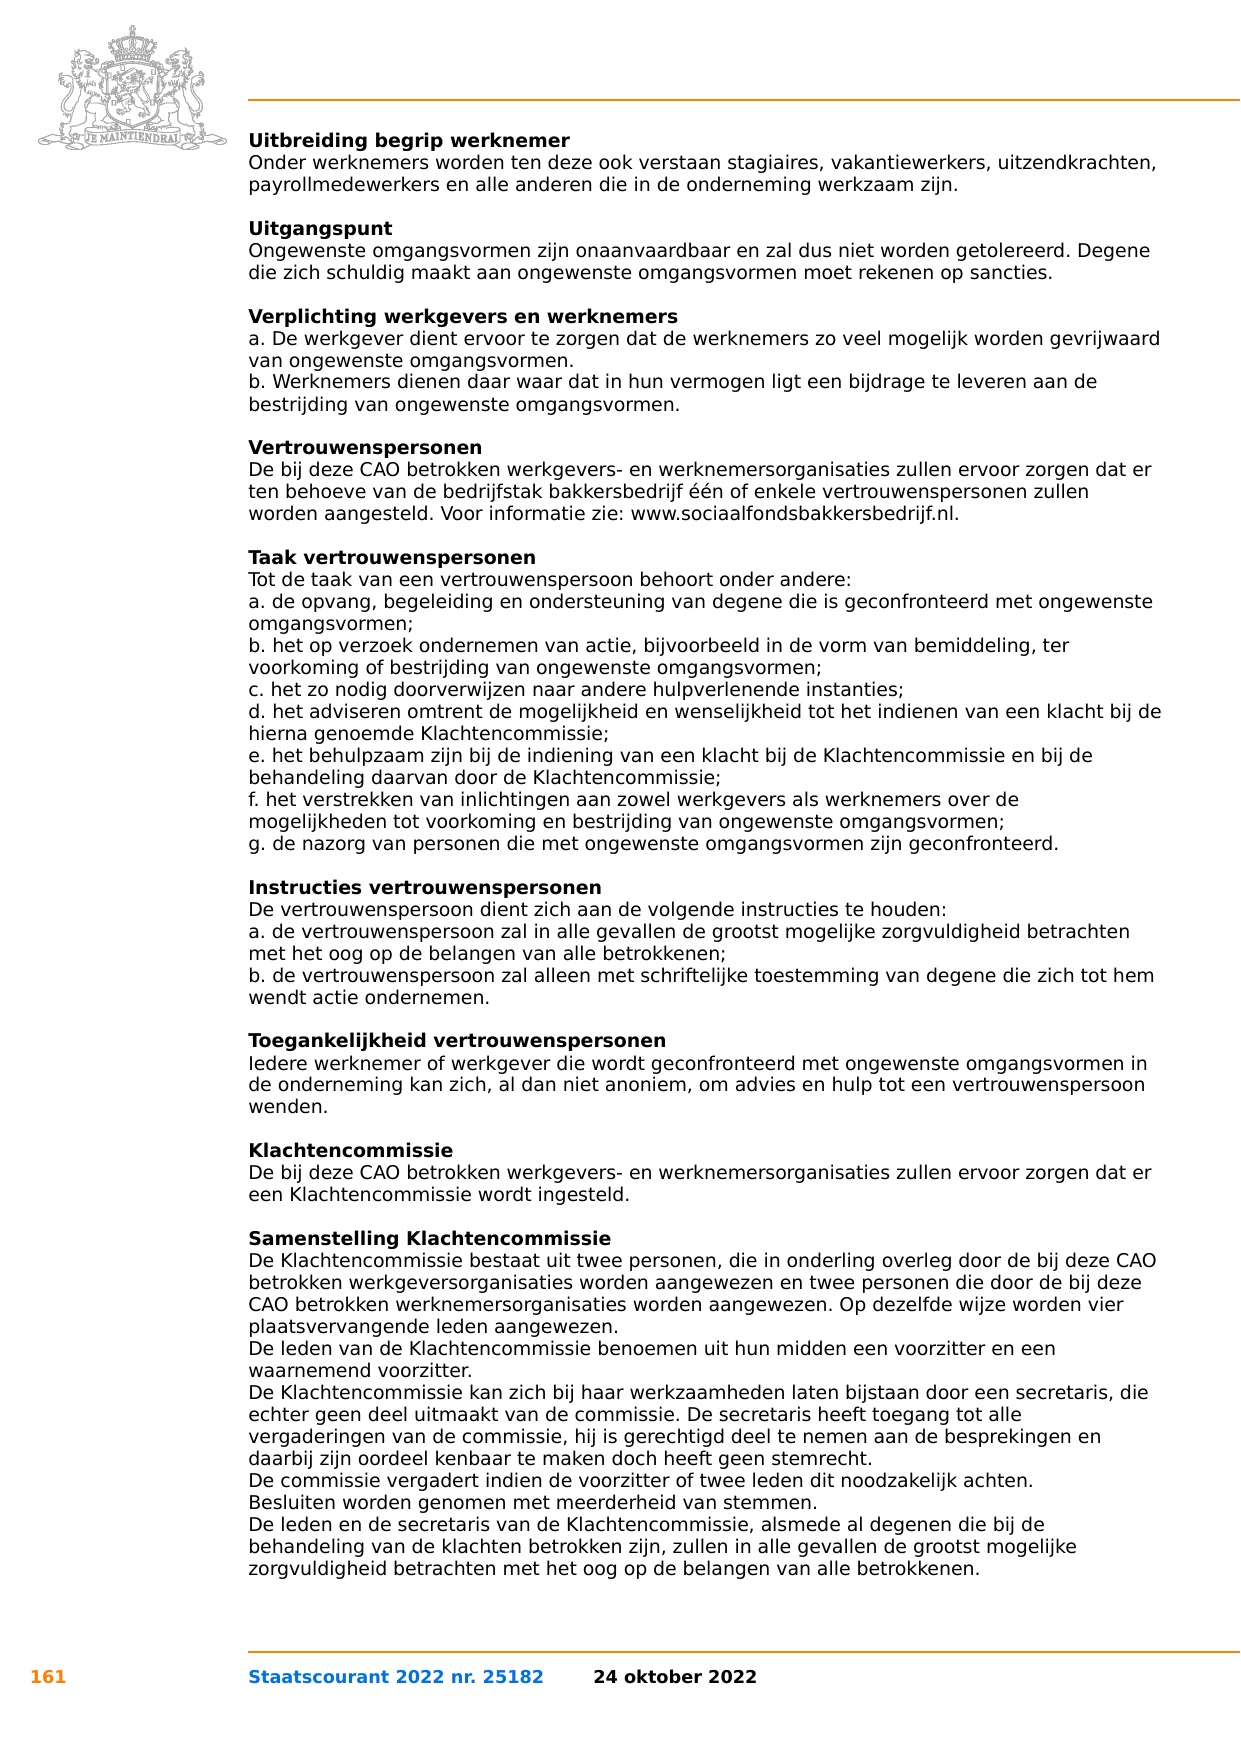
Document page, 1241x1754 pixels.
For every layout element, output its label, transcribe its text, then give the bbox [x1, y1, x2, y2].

text c. het zo nodig doorverwijzen naar andere hulpverlenende instanties; [248, 679, 1163, 701]
text Ongewenste omgangsvormen zijn onaanvaardbaar en zal dus niet worden getolereerd. Degene die zich schuldig maakt aan ongewenste omgangsvormen moet rekenen op sancties. [248, 240, 1163, 284]
text De bij deze CAO betrokken werkgevers- en werknemersorganisaties zullen ervoor zorgen dat er ten behoeve van de bedrijfstak bakkersbedrijf één of enkele vertrouwenspersonen zullen worden aangesteld. Voor informatie zie: www.sociaalfondsbakkersbedrijf.nl. [248, 459, 1163, 525]
text a. de vertrouwenspersoon zal in alle gevallen de grootst mogelijke zorgvuldigheid betrachten met het oog op de belangen van alle betrokkenen; [248, 921, 1163, 964]
text g. de nazorg van personen die met ongewenste omgangsvormen zijn geconfronteerd. [248, 833, 1163, 855]
text Besluiten worden genomen met meerderheid van stemmen. [248, 1492, 1163, 1514]
text Tot de taak van een vertrouwenspersoon behoort onder andere: [248, 569, 1163, 591]
text De bij deze CAO betrokken werkgevers- en werknemersorganisaties zullen ervoor zorgen dat er een Klachtencommissie wordt ingesteld. [248, 1162, 1163, 1206]
text Instructies vertrouwenspersonen [248, 877, 1163, 899]
text a. de opvang, begeleiding en ondersteuning van degene die is geconfronteerd met ongewenste omgangsvormen; [248, 591, 1163, 635]
text Verplichting werkgevers en werknemers [248, 306, 1163, 327]
text d. het adviseren omtrent de mogelijkheid en wenselijkheid tot het indienen van een klacht bij de hierna genoemde Klachtencommissie; [248, 701, 1163, 745]
text Iedere werknemer of werkgever die wordt geconfronteerd met ongewenste omgangsvormen in de onderneming kan zich, al dan niet anoniem, om advies en hulp tot een vertrouwenspersoon wenden. [248, 1052, 1163, 1118]
text a. De werkgever dient ervoor te zorgen dat de werknemers zo veel mogelijk worden gevrijwaard van ongewenste omgangsvormen. [248, 327, 1163, 371]
text Klachtencommissie [248, 1140, 1163, 1162]
text Taak vertrouwenspersonen [248, 547, 1163, 569]
text Onder werknemers worden ten deze ook verstaan stagiaires, vakantiewerkers, uitzendkrachten, payrollmedewerkers en alle anderen die in de onderneming werkzaam zijn. [248, 152, 1163, 196]
text b. de vertrouwenspersoon zal alleen met schriftelijke toestemming van degene die zich tot hem wendt actie ondernemen. [248, 964, 1163, 1008]
text De commissie vergadert indien de voorzitter of twee leden dit noodzakelijk achten. [248, 1470, 1163, 1492]
text De Klachtencommissie kan zich bij haar werkzaamheden laten bijstaan door een secretaris, die echter geen deel uitmaakt van de commissie. De secretaris heeft toegang tot alle vergaderingen van de commissie, hij is gerechtigd deel te nemen aan de besprekingen en daarbij zijn oordeel kenbaar te maken doch heeft geen stemrecht. [248, 1382, 1163, 1470]
text De leden van de Klachtencommissie benoemen uit hun midden een voorzitter en een waarnemend voorzitter. [248, 1338, 1163, 1382]
text e. het behulpzaam zijn bij de indiening van een klacht bij de Klachtencommissie en bij de behandeling daarvan door de Klachtencommissie; [248, 745, 1163, 789]
text b. Werknemers dienen daar waar dat in hun vermogen ligt een bijdrage te leveren aan de bestrijding van ongewenste omgangsvormen. [248, 371, 1163, 415]
text Vertrouwenspersonen [248, 437, 1163, 459]
text De vertrouwenspersoon dient zich aan de volgende instructies te houden: [248, 899, 1163, 921]
text f. het verstrekken van inlichtingen aan zowel werkgevers als werknemers over de mogelijkheden tot voorkoming en bestrijding van ongewenste omgangsvormen; [248, 789, 1163, 833]
text Uitgangspunt [248, 218, 1163, 240]
text b. het op verzoek ondernemen van actie, bijvoorbeeld in de vorm van bemiddeling, ter voorkoming of bestrijding van ongewenste omgangsvormen; [248, 635, 1163, 679]
text Samenstelling Klachtencommissie [248, 1228, 1163, 1250]
text Toegankelijkheid vertrouwenspersonen [248, 1030, 1163, 1052]
text De leden en de secretaris van de Klachtencommissie, alsmede al degenen die bij de behandeling van de klachten betrokken zijn, zullen in alle gevallen de grootst mogelijke zorgvuldigheid betrachten met het oog op de belangen van alle betrokkenen. [248, 1514, 1163, 1580]
text Uitbreiding begrip werknemer [248, 130, 1163, 152]
text De Klachtencommissie bestaat uit twee personen, die in onderling overleg door de bij deze CAO betrokken werkgeversorganisaties worden aangewezen en twee personen die door de bij deze CAO betrokken werknemersorganisaties worden aangewezen. Op dezelfde wijze worden vier plaatsvervangende leden aangewezen. [248, 1250, 1163, 1338]
picture [38, 25, 227, 150]
